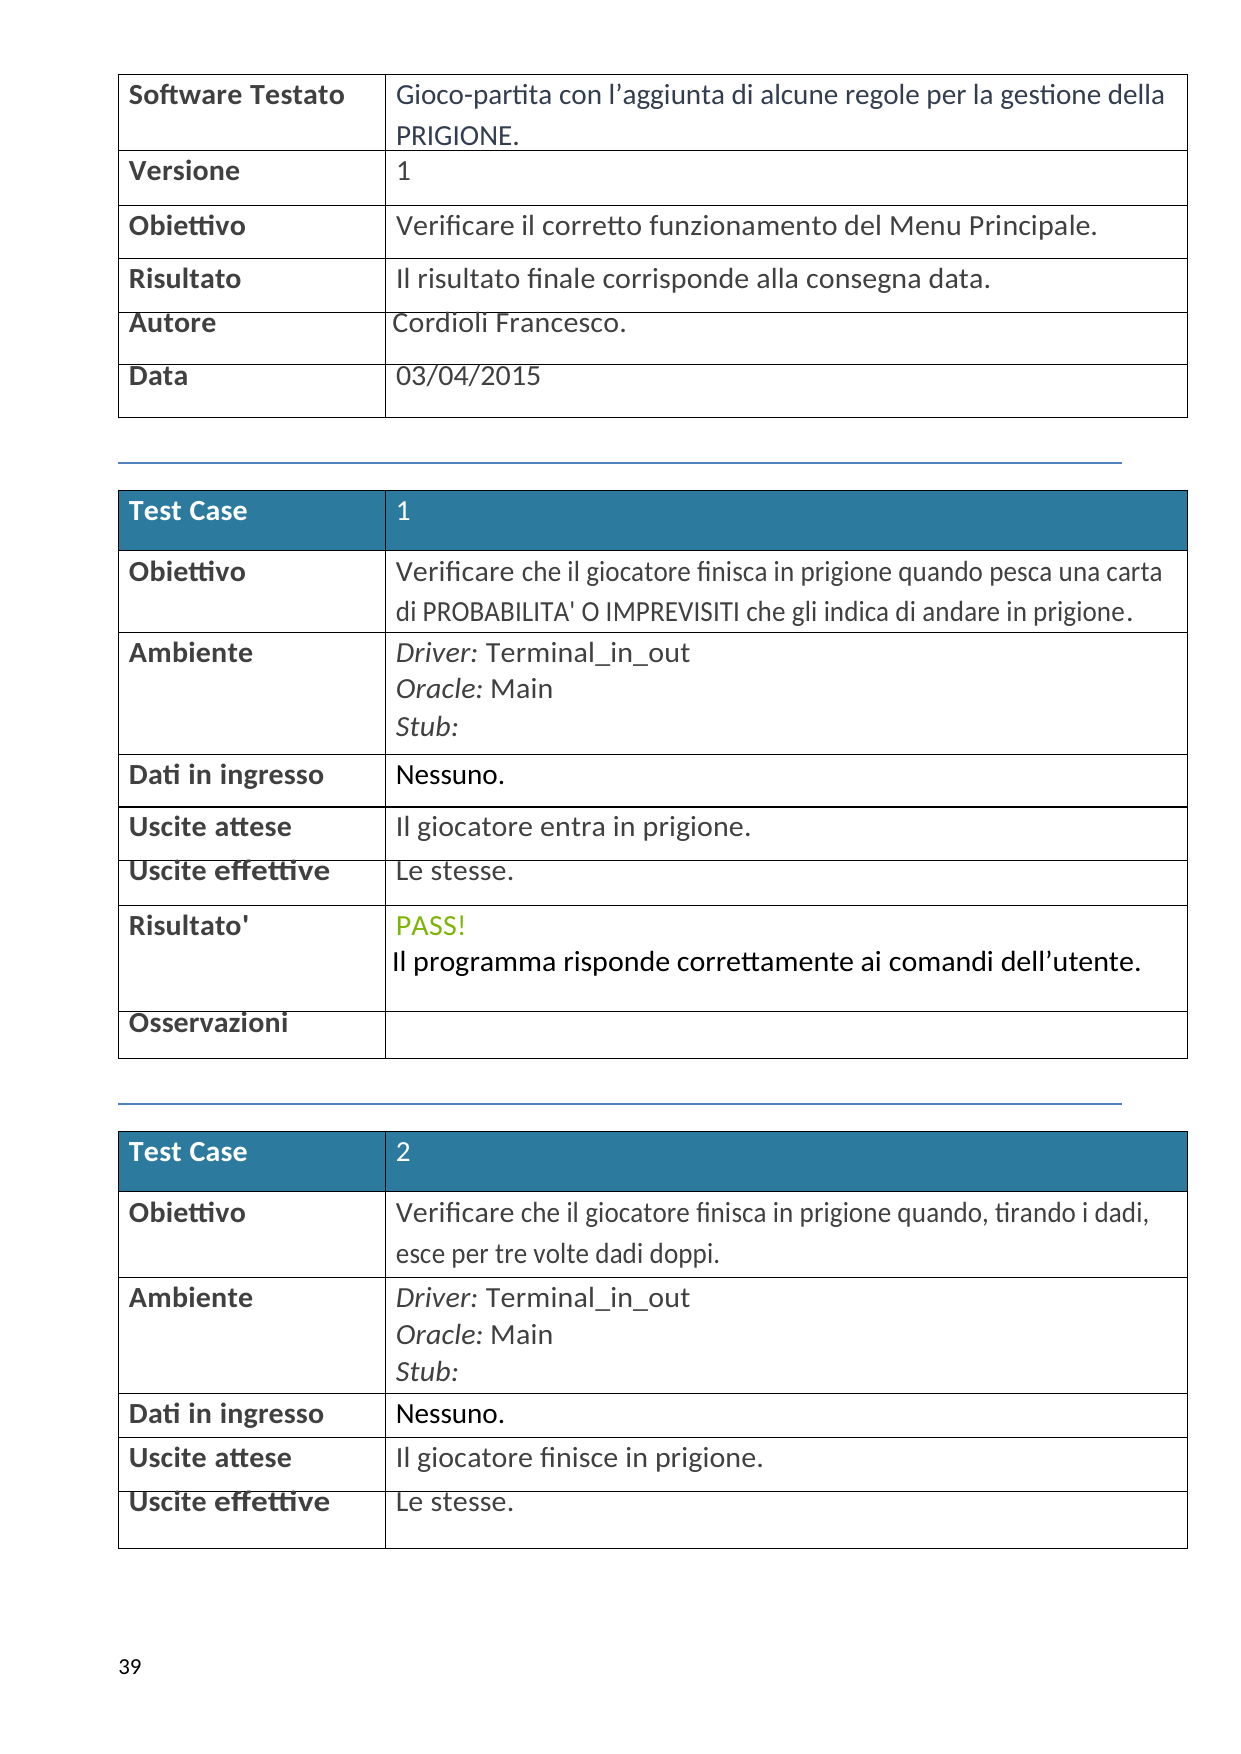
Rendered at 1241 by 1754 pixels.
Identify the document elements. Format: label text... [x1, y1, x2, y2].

table_cell Verificare che il giocatore finisca in prigione quando pesca una carta di PROBABILITA' O IMPREVISITI che gli indica di andare in prigione. [386, 551, 1187, 632]
table_header 2 [386, 1132, 1187, 1191]
table_cell Le stesse. [386, 1492, 1187, 1548]
table_cell Obiettivo [119, 551, 385, 632]
table_cell 03/04/2015 [386, 365, 1187, 417]
table_cell Autore [119, 313, 385, 364]
table_header Test Case [119, 1132, 385, 1191]
table_cell Data [119, 365, 385, 417]
table_cell Driver: Terminal_in_out Oracle: Main Stub: [386, 1278, 1187, 1393]
table_cell Software Testato [119, 75, 385, 150]
table_cell Obiettivo [119, 206, 385, 258]
table_cell Il risultato finale corrisponde alla consegna data. [386, 259, 1187, 312]
table_cell Dati in ingresso [119, 755, 385, 806]
table_cell 1 [386, 151, 1187, 205]
table_cell Versione [119, 151, 385, 205]
table_cell Uscite attese [119, 1438, 385, 1491]
table_cell Obiettivo [119, 1192, 385, 1277]
table_cell Uscite attese [119, 808, 385, 859]
table_cell Uscite effettive [119, 1492, 385, 1548]
table_cell Risultato [119, 259, 385, 312]
table_cell Verificare il corretto funzionamento del Menu Principale. [386, 206, 1187, 258]
table_cell Il giocatore finisce in prigione. [386, 1438, 1187, 1491]
table_cell Risultato' [119, 906, 385, 1011]
table_cell Cordioli Francesco. [386, 313, 1187, 364]
table_cell Gioco-partita con l’aggiunta di alcune regole per la gestione della PRIGIONE. [386, 75, 1187, 150]
table_cell Driver: Terminal_in_out Oracle: Main Stub: [386, 633, 1187, 754]
table_cell Verificare che il giocatore finisca in prigione quando, tirando i dadi, esce per tre volte dadi doppi. [386, 1192, 1187, 1277]
table_cell Uscite effettive [119, 861, 385, 904]
table_cell Ambiente [119, 633, 385, 754]
table_cell PASS! Il programma risponde correttamente ai comandi dell’utente. [386, 906, 1187, 1011]
table_cell Il giocatore entra in prigione. [386, 808, 1187, 859]
table_cell Dati in ingresso [119, 1394, 385, 1437]
table_header 1 [386, 491, 1187, 550]
table_cell Le stesse. [386, 861, 1187, 904]
table_header Test Case [119, 491, 385, 550]
table_cell Osservazioni [119, 1012, 385, 1058]
table_cell Nessuno. [386, 1394, 1187, 1437]
table_cell Nessuno. [386, 755, 1187, 806]
table_cell Ambiente [119, 1278, 385, 1393]
table_cell [386, 1012, 1187, 1058]
